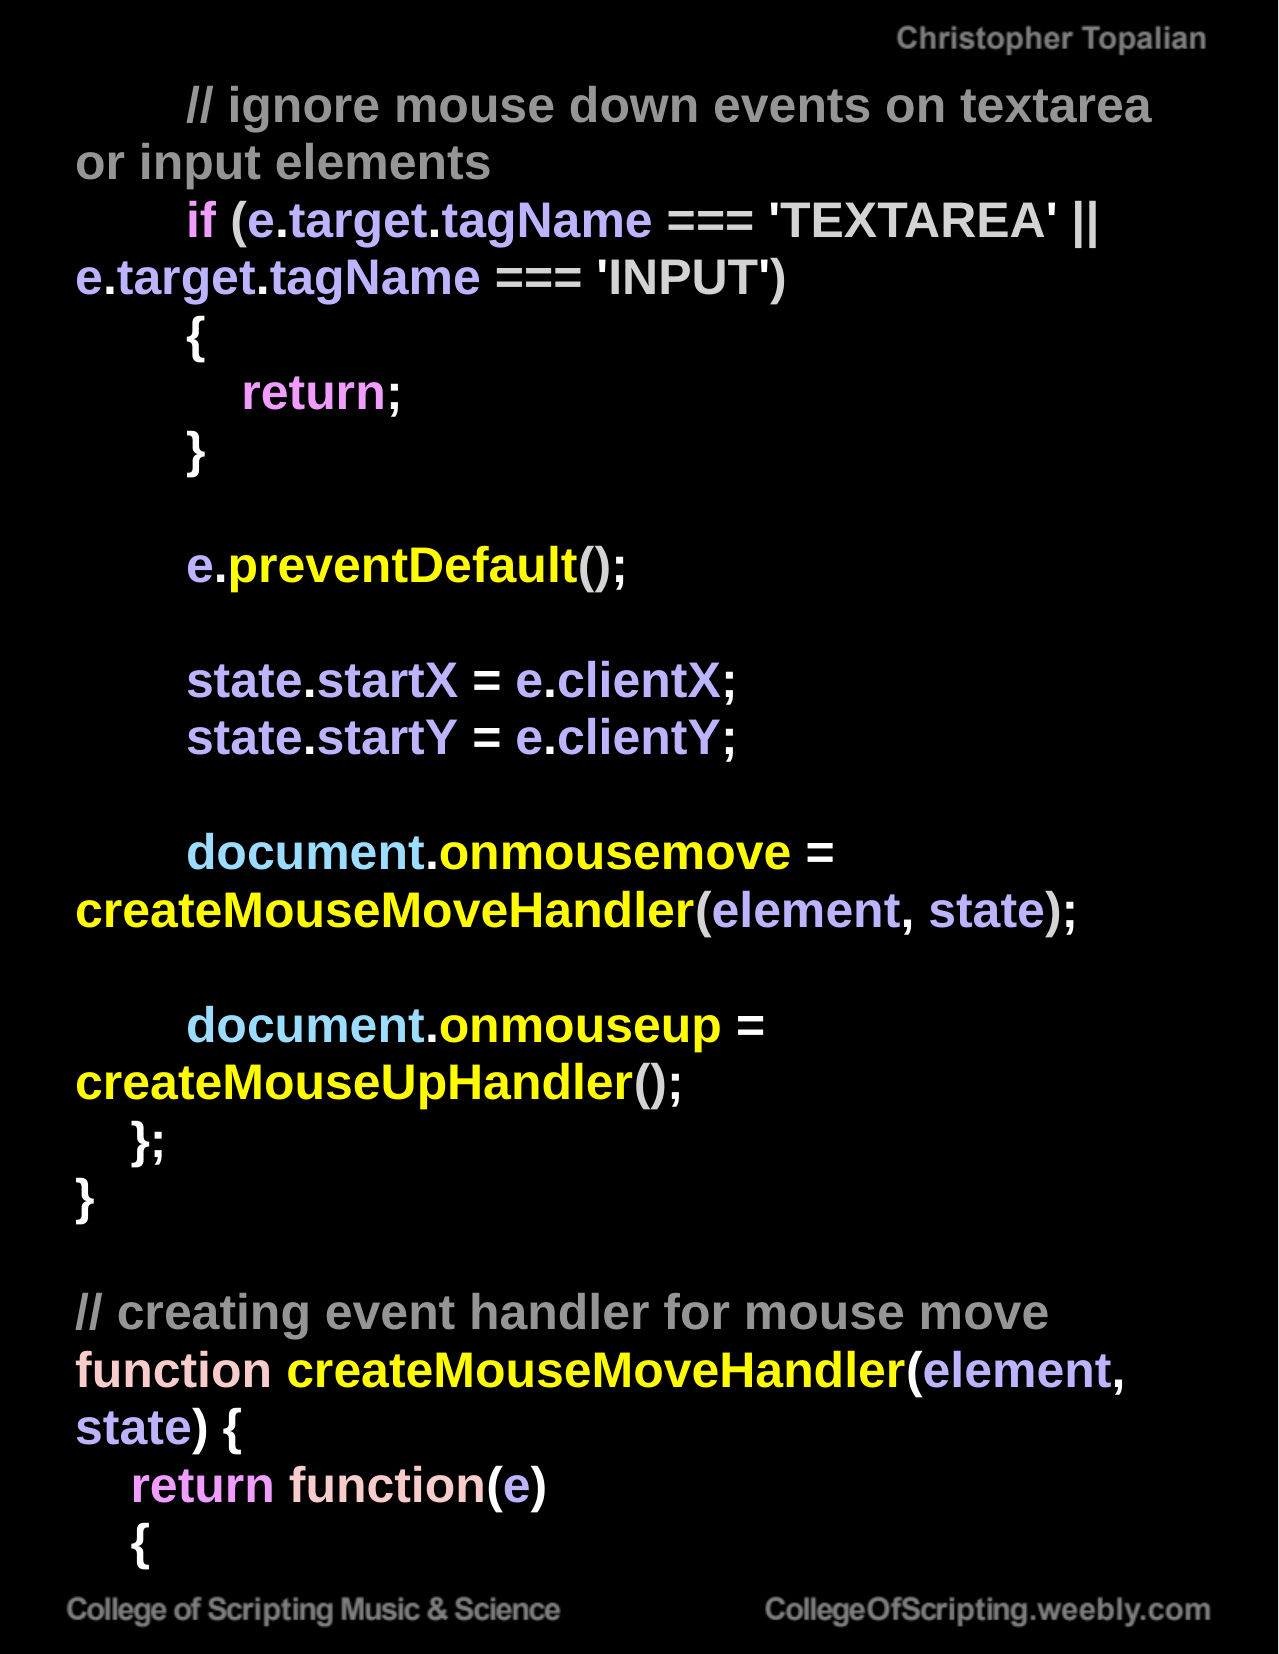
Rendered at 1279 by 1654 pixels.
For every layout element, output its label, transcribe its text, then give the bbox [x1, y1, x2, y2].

text function createMouseMoveHandler(element, state) { [75, 1340, 1203, 1455]
text { [75, 1512, 1203, 1570]
text // creating event handler for mouse move [75, 1282, 1203, 1340]
text } [75, 420, 1203, 477]
text state.startX = e.clientX; [75, 650, 1203, 707]
text state.startY = e.clientY; [75, 707, 1203, 765]
text }; [75, 1110, 1203, 1167]
text return function(e) [75, 1455, 1203, 1512]
text } [75, 1167, 1203, 1225]
text { [75, 305, 1203, 362]
text document.onmousemove = createMouseMoveHandler(element, state); [75, 822, 1203, 937]
text e.preventDefault(); [75, 535, 1203, 592]
text return; [75, 362, 1203, 420]
text // ignore mouse down events on textarea or input elements [75, 75, 1203, 190]
text if (e.target.tagName === 'TEXTAREA' || e.target.tagName === 'INPUT') [75, 190, 1203, 305]
text document.onmouseup = createMouseUpHandler(); [75, 995, 1203, 1110]
